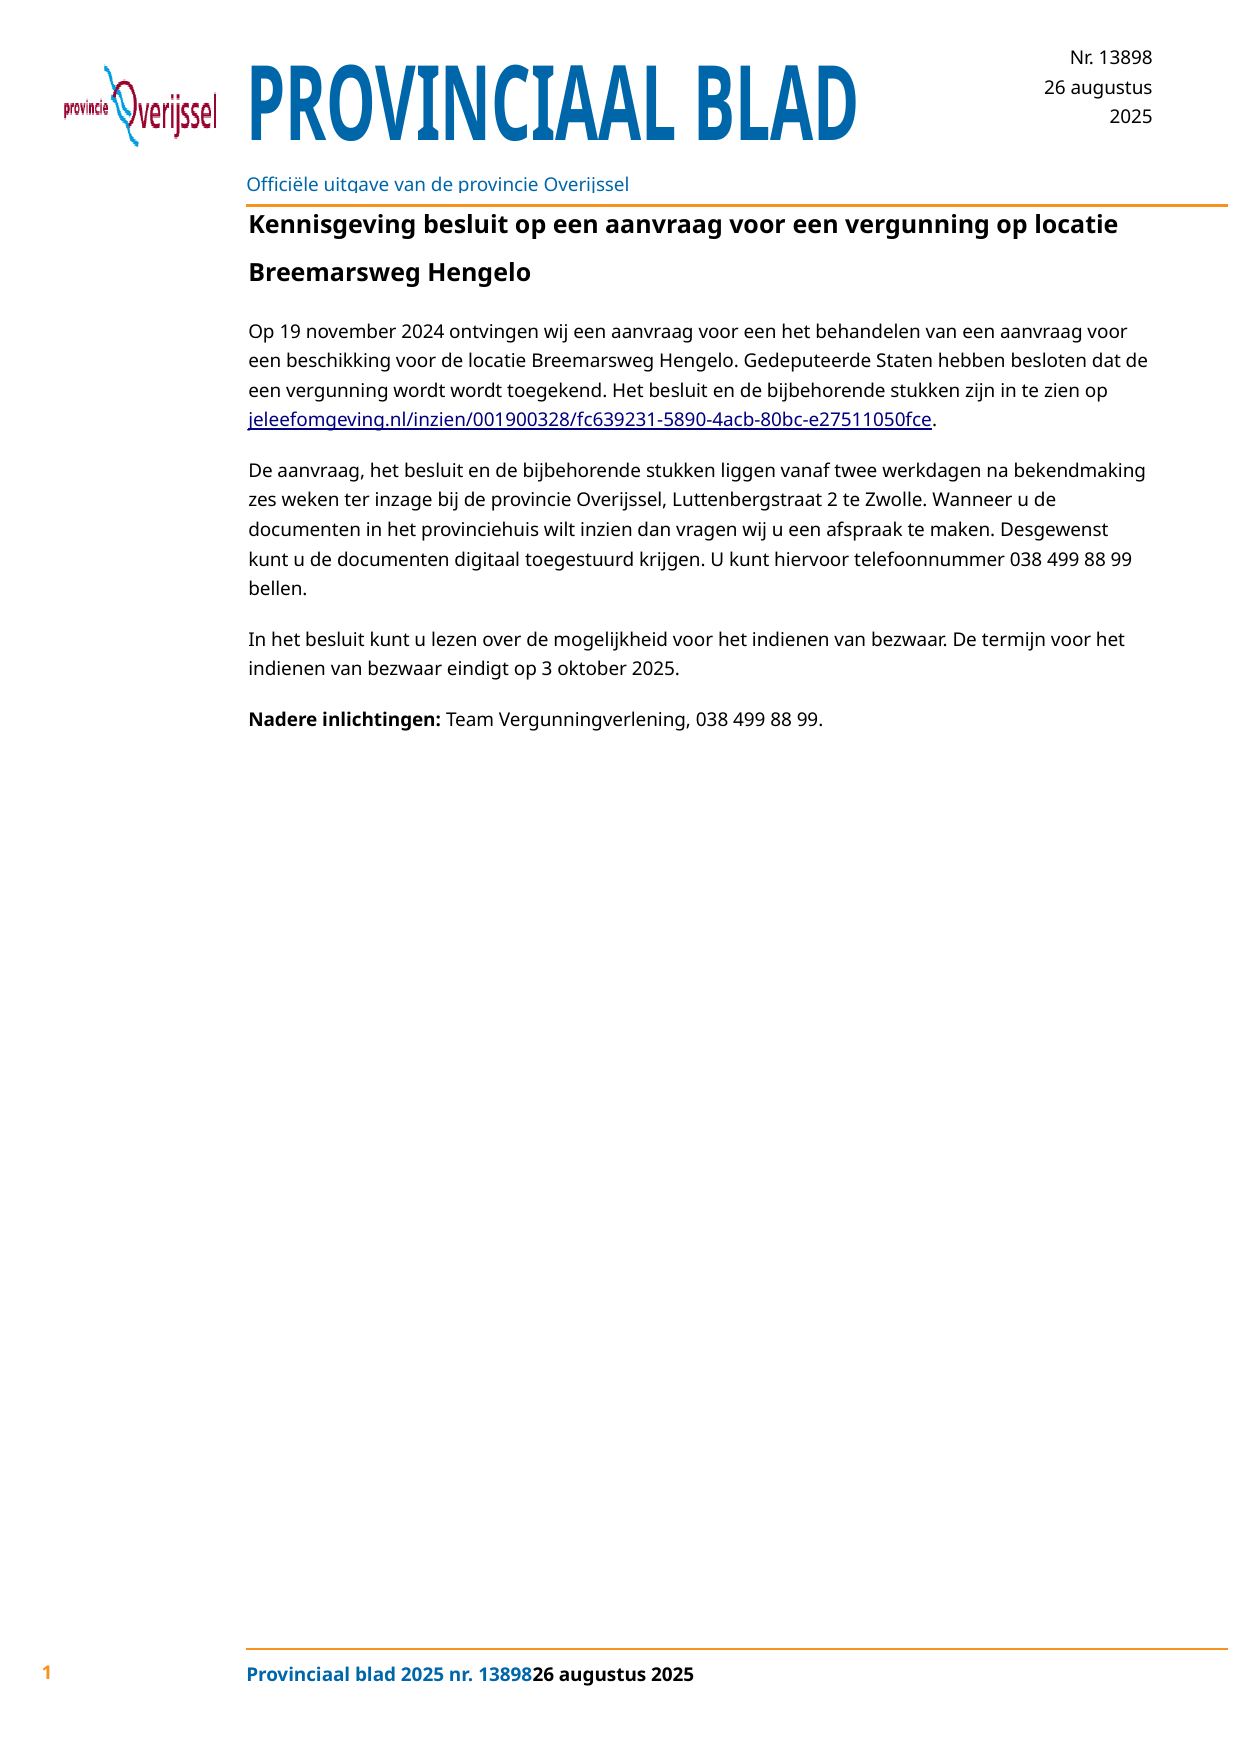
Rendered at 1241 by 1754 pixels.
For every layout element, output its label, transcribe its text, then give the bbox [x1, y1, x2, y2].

text In het besluit kunt u lezen over de mogelijkheid voor het indienen van bezwaar. De termijn voor het indienen van bezwaar eindigt op 3 oktober 2025. [248, 626, 1152, 681]
text Kennisgeving besluit op een aanvraag voor een vergunning op locatie Breemarsweg Hengelo [248, 207, 1152, 288]
text Op 19 november 2024 ontvingen wij een aanvraag voor een het behandelen van een aanvraag voor een beschikking voor de locatie Breemarsweg Hengelo. Gedeputeerde Staten hebben besloten dat de een vergunning wordt wordt toegekend. Het besluit en de bijbehorende stukken zijn in te zien op jeleefomgeving.nl/inzien/001900328/fc639231-5890-4acb-80bc-e27511050fce. [248, 318, 1152, 432]
picture [41, 47, 231, 172]
text Nadere inlichtingen: Team Vergunningverlening, 038 499 88 99. [248, 706, 1152, 732]
text De aanvraag, het besluit en de bijbehorende stukken liggen vanaf twee werkdagen na bekendmaking zes weken ter inzage bij de provincie Overijssel, Luttenbergstraat 2 te Zwolle. Wanneer u de documenten in het provinciehuis wilt inzien dan vragen wij u een afspraak te maken. Desgewenst kunt u de documenten digitaal toegestuurd krijgen. U kunt hiervoor telefoonnummer 038 499 88 99 bellen. [248, 457, 1152, 601]
